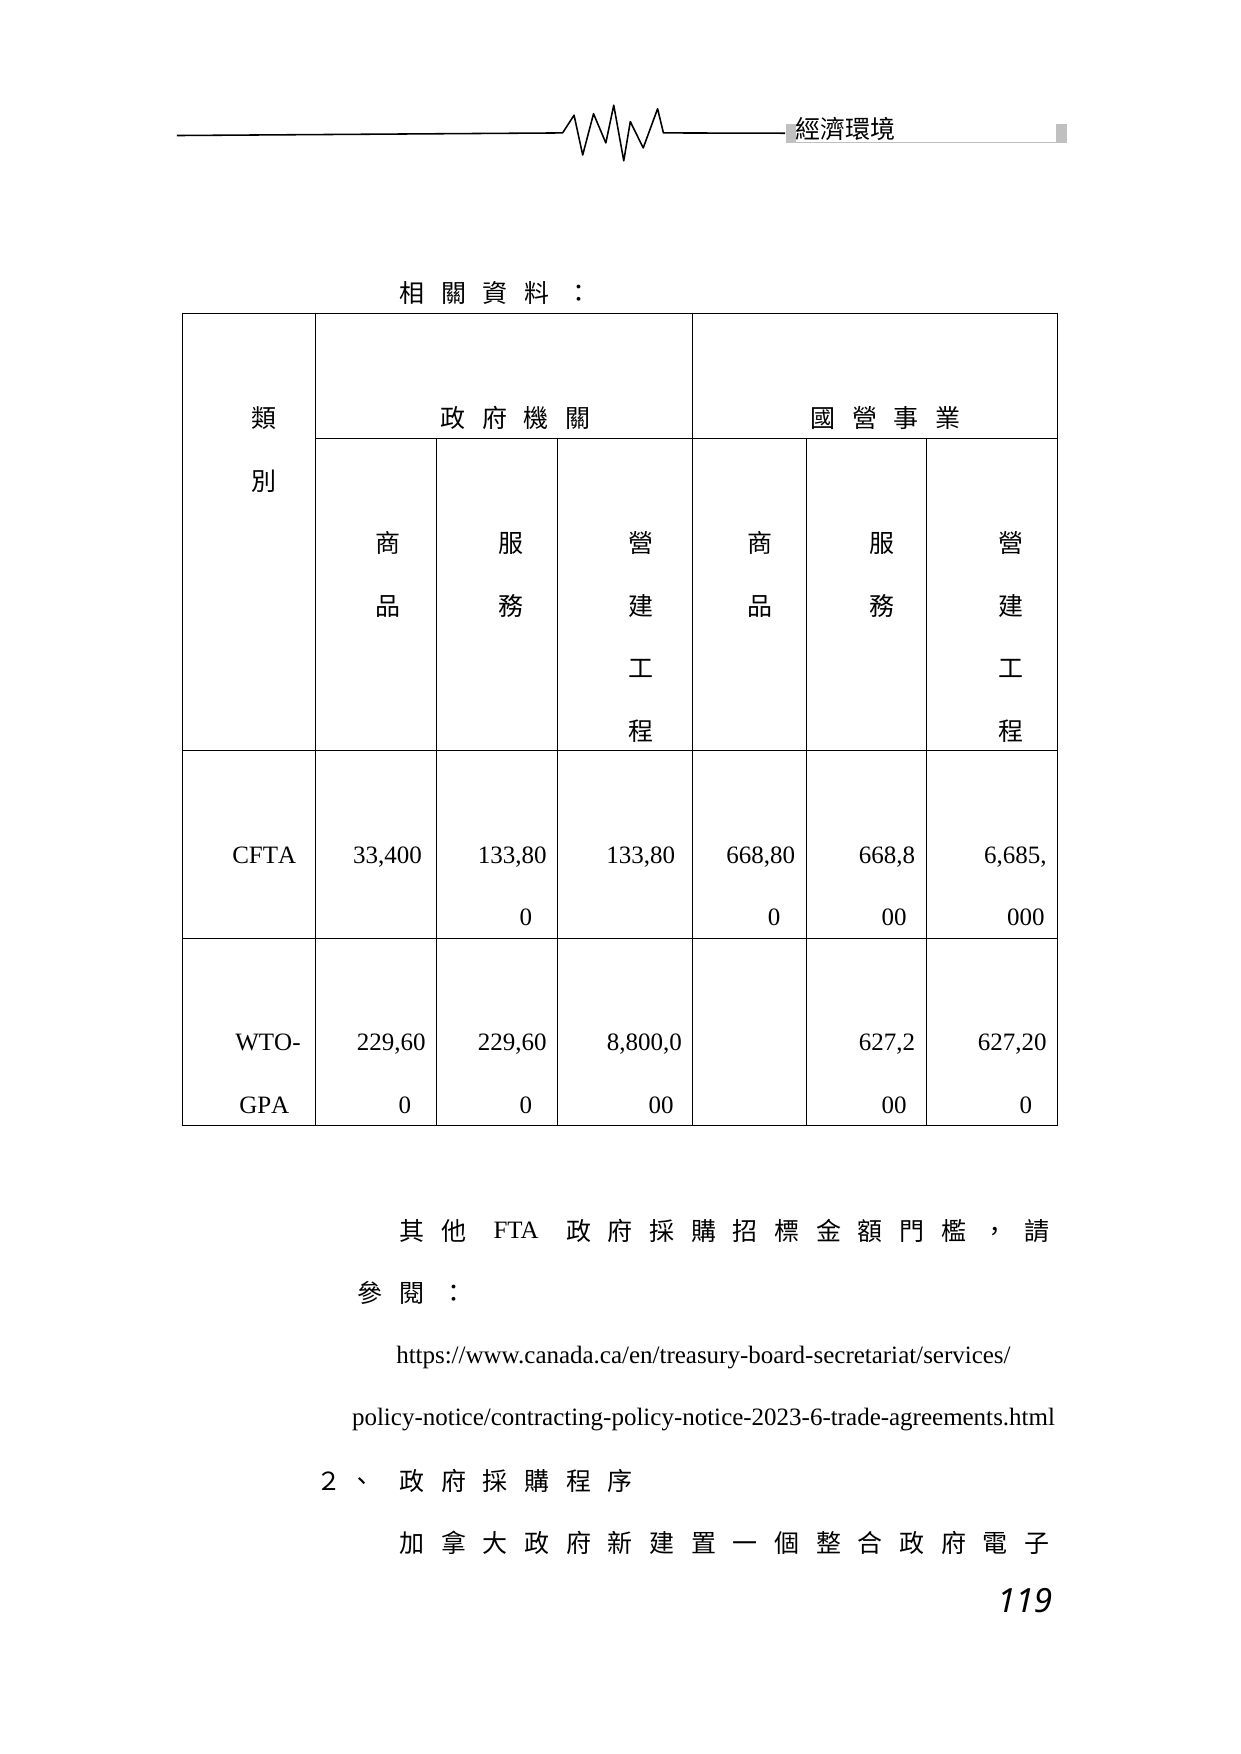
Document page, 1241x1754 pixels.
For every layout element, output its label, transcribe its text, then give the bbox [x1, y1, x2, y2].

table_cell 8,800,000 [558, 939, 692, 1125]
table_cell 133,80 [558, 751, 692, 938]
table_cell 商品 [693, 439, 806, 750]
table_cell 627,200 [927, 939, 1057, 1125]
table_cell 229,600 [316, 939, 436, 1125]
table_cell 668,800 [807, 751, 926, 938]
text ２、政府採購程序 [281, 1438, 1058, 1500]
table_cell CFTA [183, 751, 315, 938]
text https://www.canada.ca/en/treasury-board-secretariat/services/policy-notice/contracting-policy-notice-2023-6-trade-agreements.html [330, 1313, 1058, 1438]
table_cell 營建工程 [927, 439, 1057, 750]
text 其他FTA政府採購招標金額門檻，請參閱： [330, 1188, 1058, 1313]
table_cell 服務 [807, 439, 926, 750]
table_cell 商品 [316, 439, 436, 750]
table_cell 33,400 [316, 751, 436, 938]
table_cell 營建工程 [558, 439, 692, 750]
table_cell 668,800 [693, 751, 806, 938]
table_header 國營事業 [693, 314, 1057, 438]
table_cell 6,685,000 [927, 751, 1057, 938]
table_cell WTO-GPA [183, 939, 315, 1125]
text 加拿大政府新建置一個整合政府電子 [330, 1500, 1058, 1563]
table_header 類別 [183, 314, 315, 750]
table_cell 627,200 [807, 939, 926, 1125]
table_header 政府機關 [316, 314, 692, 438]
text 相關資料： [306, 250, 1058, 313]
table_cell [693, 939, 806, 1125]
table_cell 229,600 [437, 939, 557, 1125]
table_cell 服務 [437, 439, 557, 750]
table_cell 133,800 [437, 751, 557, 938]
